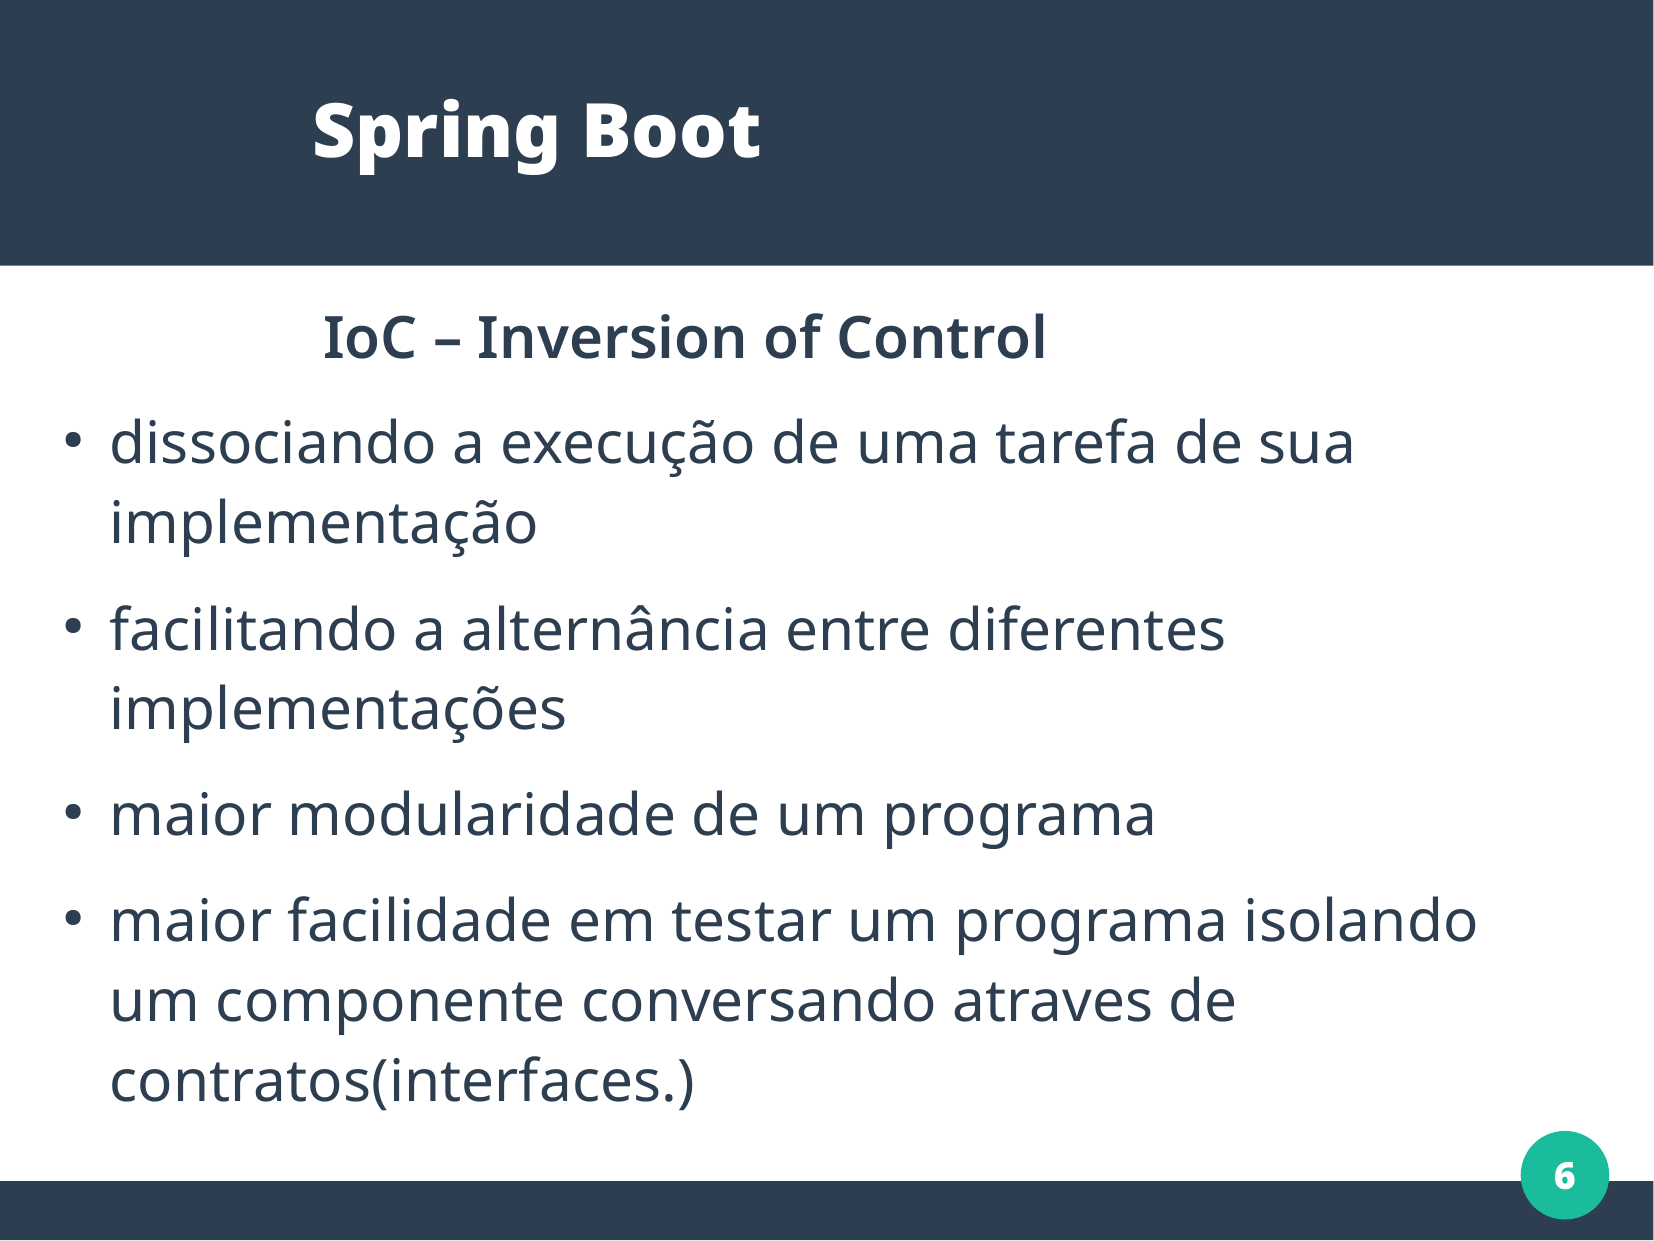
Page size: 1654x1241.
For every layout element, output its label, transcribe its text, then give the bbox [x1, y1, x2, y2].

list IoC – Inversion of Control dissociando a execução de uma tarefa de sua implementação facilitando a alternância entre diferentes implementações maior modularidade de um programa maior facilidade em testar um programa isolando um componente conversando atraves de contratos(interfaces.) [47, 295, 1583, 1123]
title Spring Boot [59, 49, 1595, 207]
